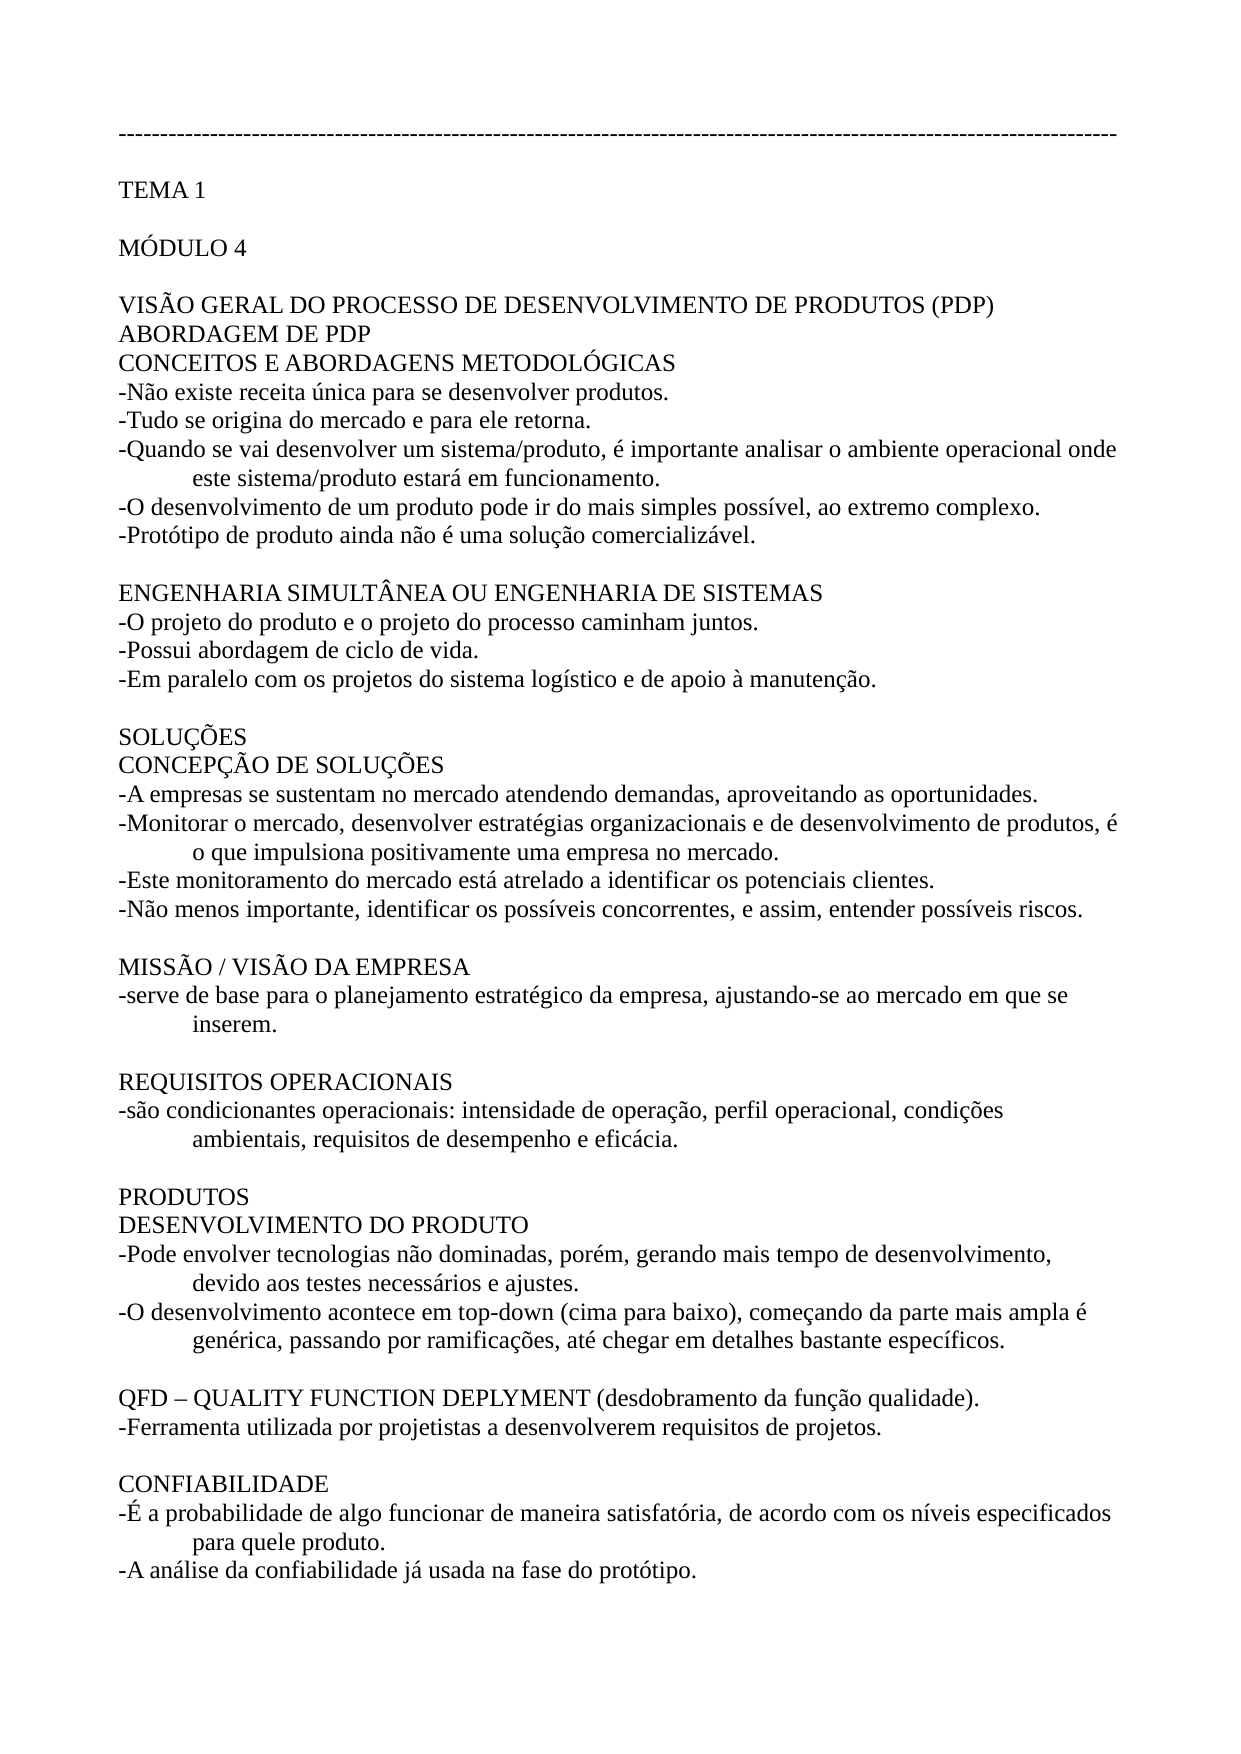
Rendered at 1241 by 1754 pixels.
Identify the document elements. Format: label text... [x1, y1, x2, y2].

text -O desenvolvimento acontece em top-down (cima para baixo), começando da parte mais ampla é genérica, passando por ramificações, até chegar em detalhes bastante específicos. [118, 1297, 1122, 1354]
text -Este monitoramento do mercado está atrelado a identificar os potenciais clientes. [118, 866, 1122, 894]
text -O projeto do produto e o projeto do processo caminham juntos. [118, 607, 1122, 636]
text SOLUÇÕES [118, 722, 1122, 751]
text CONCEITOS E ABORDAGENS METODOLÓGICAS [118, 348, 1122, 377]
text -Quando se vai desenvolver um sistema/produto, é importante analisar o ambiente operacional onde este sistema/produto estará em funcionamento. [118, 434, 1122, 492]
text -Tudo se origina do mercado e para ele retorna. [118, 406, 1122, 434]
text ENGENHARIA SIMULTÂNEA OU ENGENHARIA DE SISTEMAS [118, 578, 1122, 607]
text -A empresas se sustentam no mercado atendendo demandas, aproveitando as oportunidades. [118, 779, 1122, 808]
text -Pode envolver tecnologias não dominadas, porém, gerando mais tempo de desenvolvimento, devido aos testes necessários e ajustes. [118, 1239, 1122, 1297]
text -Ferramenta utilizada por projetistas a desenvolverem requisitos de projetos. [118, 1412, 1122, 1441]
text PRODUTOS [118, 1182, 1122, 1211]
text CONCEPÇÃO DE SOLUÇÕES [118, 751, 1122, 779]
text DESENVOLVIMENTO DO PRODUTO [118, 1211, 1122, 1239]
text QFD – QUALITY FUNCTION DEPLYMENT (desdobramento da função qualidade). [118, 1383, 1122, 1412]
text REQUISITOS OPERACIONAIS [118, 1067, 1122, 1096]
text ------------------------------------------------------------------------------------------------------------------------ [118, 118, 1122, 147]
text MÓDULO 4 [118, 233, 1122, 262]
text -Monitorar o mercado, desenvolver estratégias organizacionais e de desenvolvimento de produtos, é o que impulsiona positivamente uma empresa no mercado. [118, 808, 1122, 866]
text -são condicionantes operacionais: intensidade de operação, perfil operacional, condições ambientais, requisitos de desempenho e eficácia. [118, 1096, 1122, 1153]
text -serve de base para o planejamento estratégico da empresa, ajustando-se ao mercado em que se inserem. [118, 981, 1122, 1038]
text -É a probabilidade de algo funcionar de maneira satisfatória, de acordo com os níveis especificados para quele produto. [118, 1498, 1122, 1556]
text MISSÃO / VISÃO DA EMPRESA [118, 952, 1122, 981]
text -Em paralelo com os projetos do sistema logístico e de apoio à manutenção. [118, 664, 1122, 693]
text -Não menos importante, identificar os possíveis concorrentes, e assim, entender possíveis riscos. [118, 894, 1122, 923]
text -O desenvolvimento de um produto pode ir do mais simples possível, ao extremo complexo. [118, 492, 1122, 521]
text ABORDAGEM DE PDP [118, 319, 1122, 348]
text -Protótipo de produto ainda não é uma solução comercializável. [118, 521, 1122, 549]
text VISÃO GERAL DO PROCESSO DE DESENVOLVIMENTO DE PRODUTOS (PDP) [118, 291, 1122, 319]
text -A análise da confiabilidade já usada na fase do protótipo. [118, 1556, 1122, 1584]
text CONFIABILIDADE [118, 1469, 1122, 1498]
text -Possui abordagem de ciclo de vida. [118, 636, 1122, 664]
text TEMA 1 [118, 176, 1122, 204]
text -Não existe receita única para se desenvolver produtos. [118, 377, 1122, 406]
